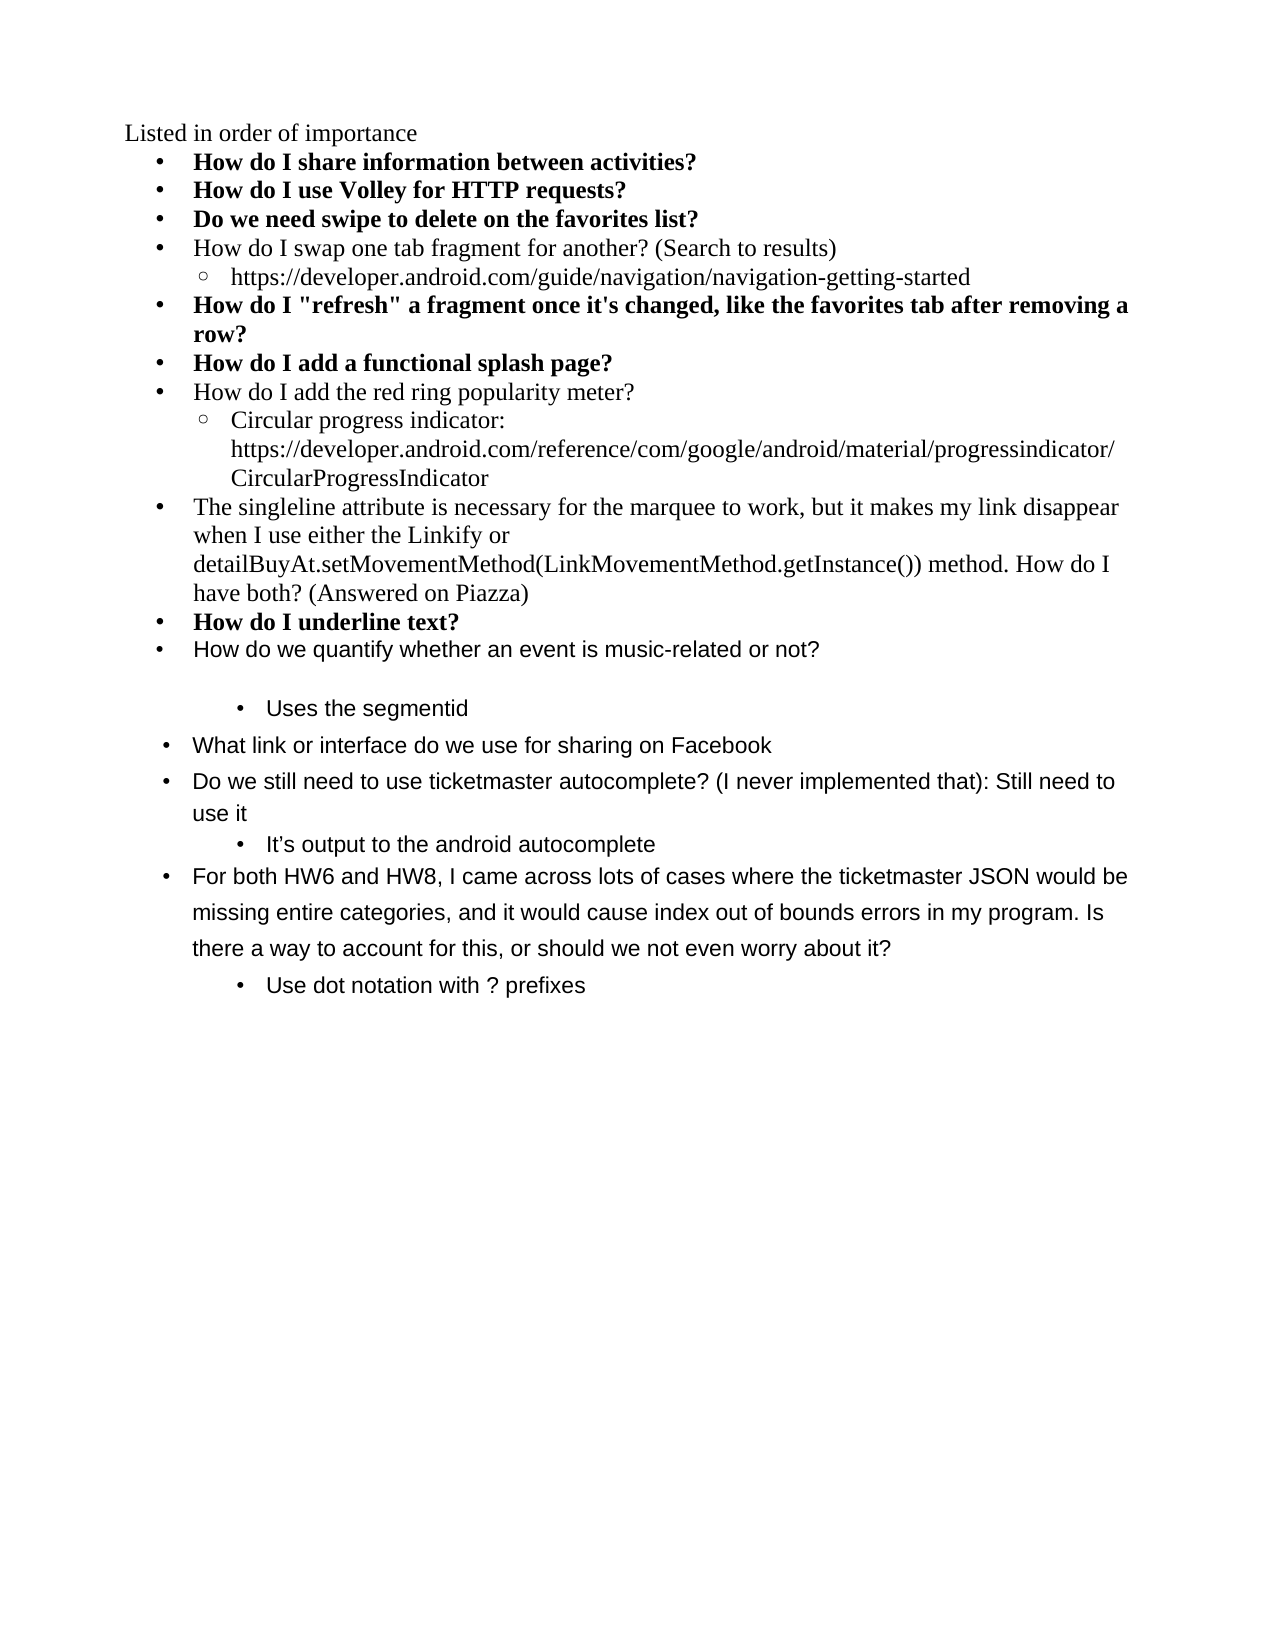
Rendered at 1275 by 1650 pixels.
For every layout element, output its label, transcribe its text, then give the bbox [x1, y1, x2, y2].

list https://developer.android.com/guide/navigation/navigation-getting-started [193, 262, 1157, 291]
list How do I "refresh" a fragment once it's changed, like the favorites tab after removing a row? [156, 291, 1157, 348]
list What link or interface do we use for sharing on Facebook [162, 732, 1157, 758]
list The singleline attribute is necessary for the marquee to work, but it makes my link disappear when I use either the Linkify or detailBuyAt.setMovementMethod(LinkMovementMethod.getInstance()) method. How do I have both? (Answered on Piazza) [156, 492, 1157, 607]
text Listed in order of importance [118, 118, 1157, 147]
list How do I share information between activities? [156, 147, 1157, 176]
list How do I swap one tab fragment for another? (Search to results) [156, 233, 1157, 262]
list Uses the segmentid [236, 695, 1157, 722]
list Do we still need to use ticketmaster autocomplete? (I never implemented that): Still need to use it [162, 768, 1157, 826]
list For both HW6 and HW8, I came across lots of cases where the ticketmaster JSON would be missing entire categories, and it would cause index out of bounds errors in my program. Is there a way to account for this, or should we not even worry about it? [162, 863, 1157, 962]
list How do we quantify whether an event is music-related or not? [156, 636, 1157, 662]
list How do I add the red ring popularity meter? [156, 377, 1157, 406]
list It’s output to the android autocomplete [236, 831, 1157, 857]
list Use dot notation with ? prefixes [236, 972, 1157, 998]
list Circular progress indicator: https://developer.android.com/reference/com/google/android/material/progressindicator/CircularProgressIndicator [193, 406, 1157, 492]
list Do we need swipe to delete on the favorites list? [156, 204, 1157, 233]
list How do I use Volley for HTTP requests? [156, 176, 1157, 204]
list How do I underline text? [156, 607, 1157, 636]
list How do I add a functional splash page? [156, 348, 1157, 377]
